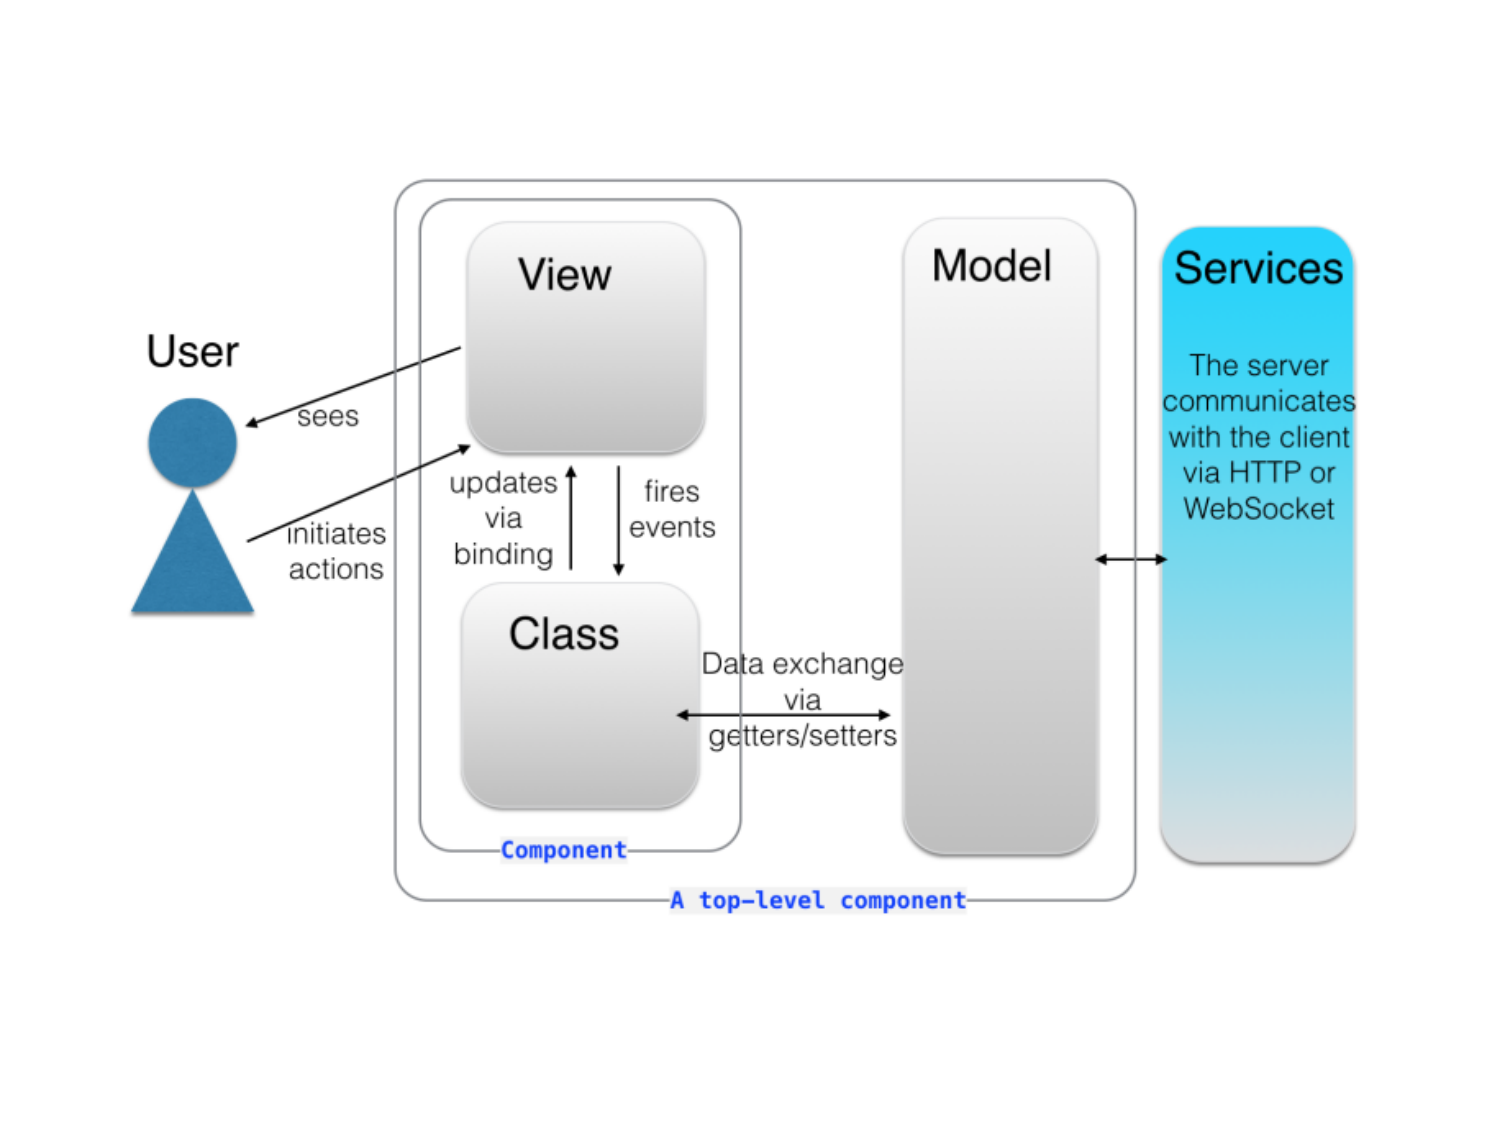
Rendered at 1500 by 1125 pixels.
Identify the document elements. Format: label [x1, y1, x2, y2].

picture [120, 164, 1366, 931]
